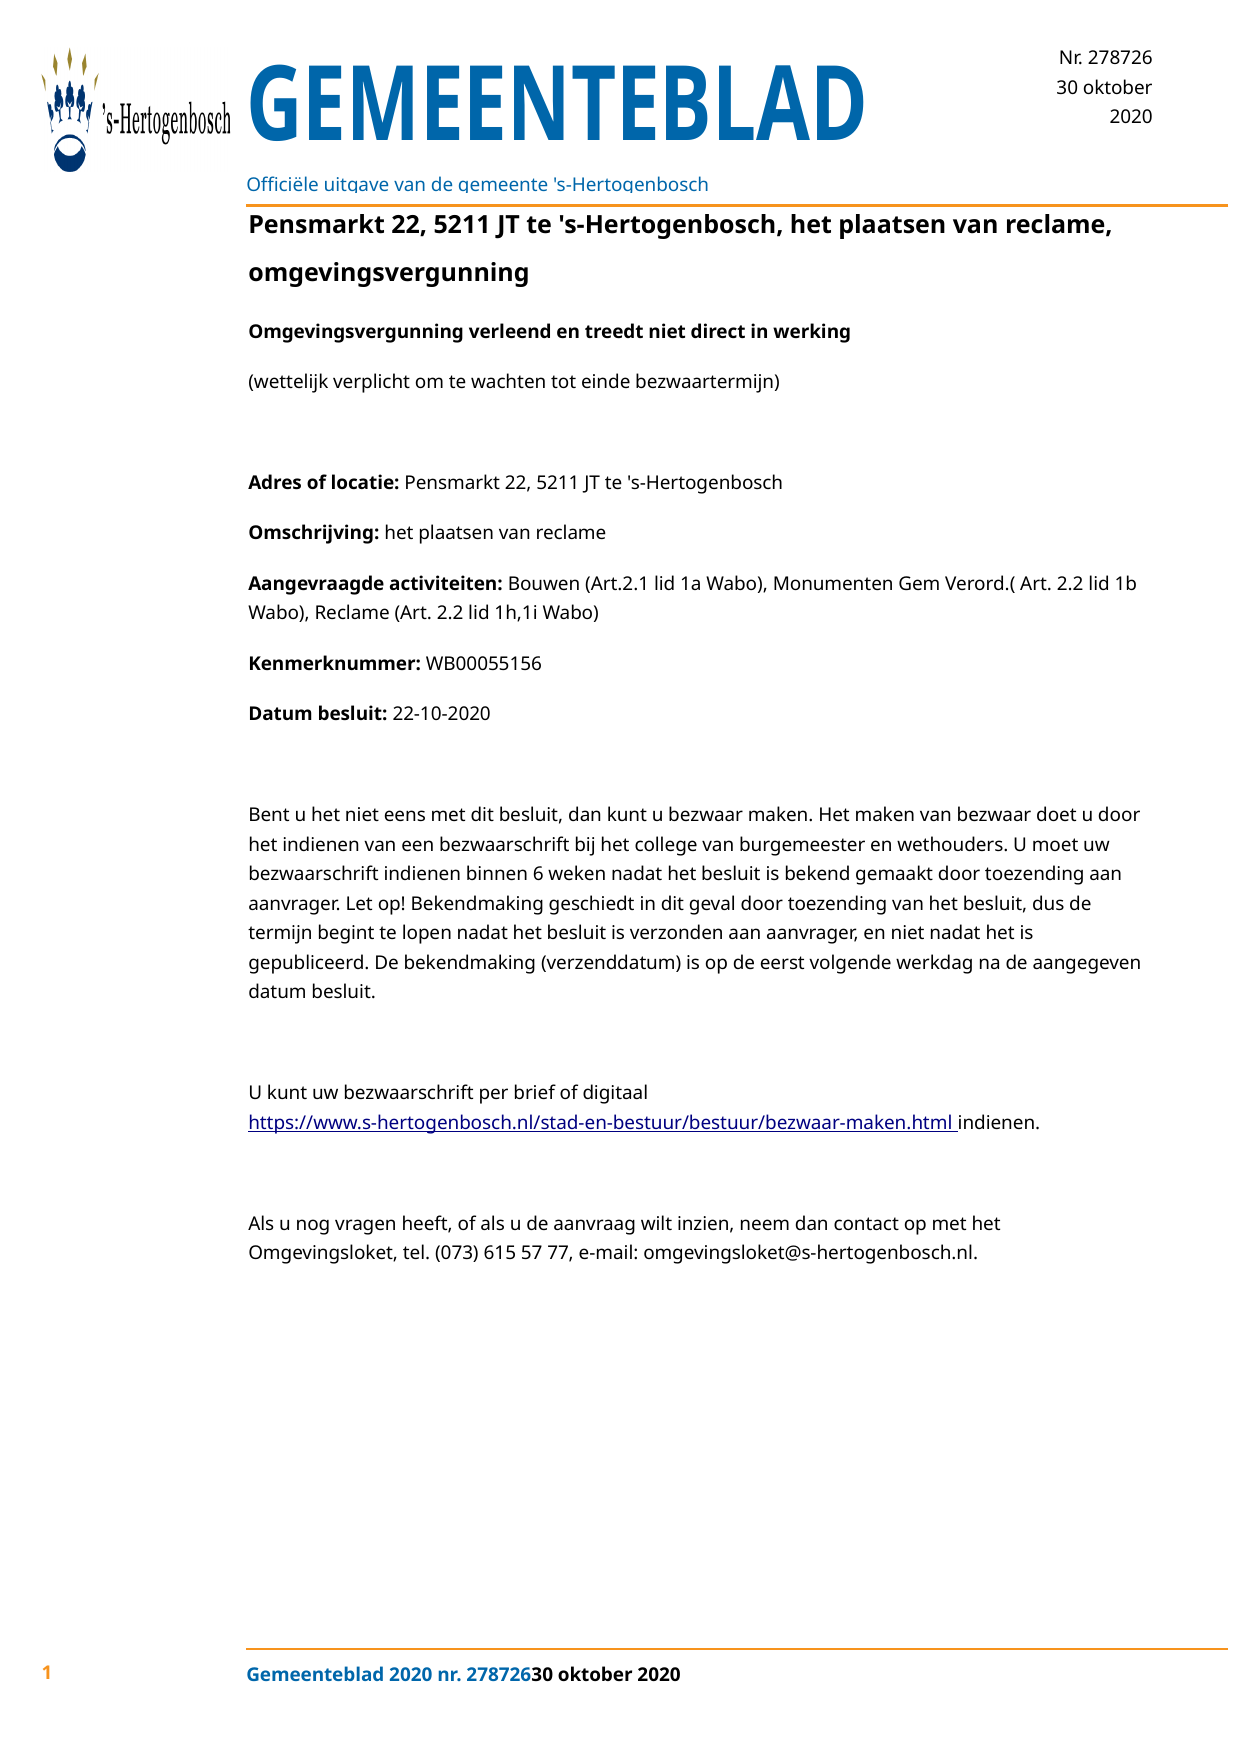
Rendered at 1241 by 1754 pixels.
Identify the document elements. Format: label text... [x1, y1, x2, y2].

text (wettelijk verplicht om te wachten tot einde bezwaartermijn) [248, 368, 1152, 394]
text Kenmerknummer: WB00055156 [248, 650, 1152, 676]
text Omschrijving: het plaatsen van reclame [248, 519, 1152, 545]
text Adres of locatie: Pensmarkt 22, 5211 JT te 's-Hertogenbosch [248, 469, 1152, 495]
text U kunt uw bezwaarschrift per brief of digitaal https://www.s-hertogenbosch.nl/stad-en-bestuur/bestuur/bezwaar-maken.html indienen. [248, 1079, 1152, 1135]
picture [41, 47, 231, 172]
text Pensmarkt 22, 5211 JT te 's-Hertogenbosch, het plaatsen van reclame, omgevingsvergunning [248, 207, 1152, 288]
text Aangevraagde activiteiten: Bouwen (Art.2.1 lid 1a Wabo), Monumenten Gem Verord.( Art. 2.2 lid 1b Wabo), Reclame (Art. 2.2 lid 1h,1i Wabo) [248, 570, 1152, 625]
text Bent u het niet eens met dit besluit, dan kunt u bezwaar maken. Het maken van bezwaar doet u door het indienen van een bezwaarschrift bij het college van burgemeester en wethouders. U moet uw bezwaarschrift indienen binnen 6 weken nadat het besluit is bekend gemaakt door toezending aan aanvrager. Let op! Bekendmaking geschiedt in dit geval door toezending van het besluit, dus de termijn begint te lopen nadat het besluit is verzonden aan aanvrager, en niet nadat het is gepubliceerd. De bekendmaking (verzenddatum) is op de eerst volgende werkdag na de aangegeven datum besluit. [248, 801, 1152, 1004]
text Omgevingsvergunning verleend en treedt niet direct in werking [248, 318, 1152, 344]
text Datum besluit: 22-10-2020 [248, 700, 1152, 726]
text Als u nog vragen heeft, of als u de aanvraag wilt inzien, neem dan contact op met het Omgevingsloket, tel. (073) 615 57 77, e-mail: omgevingsloket@s-hertogenbosch.nl. [248, 1210, 1152, 1265]
